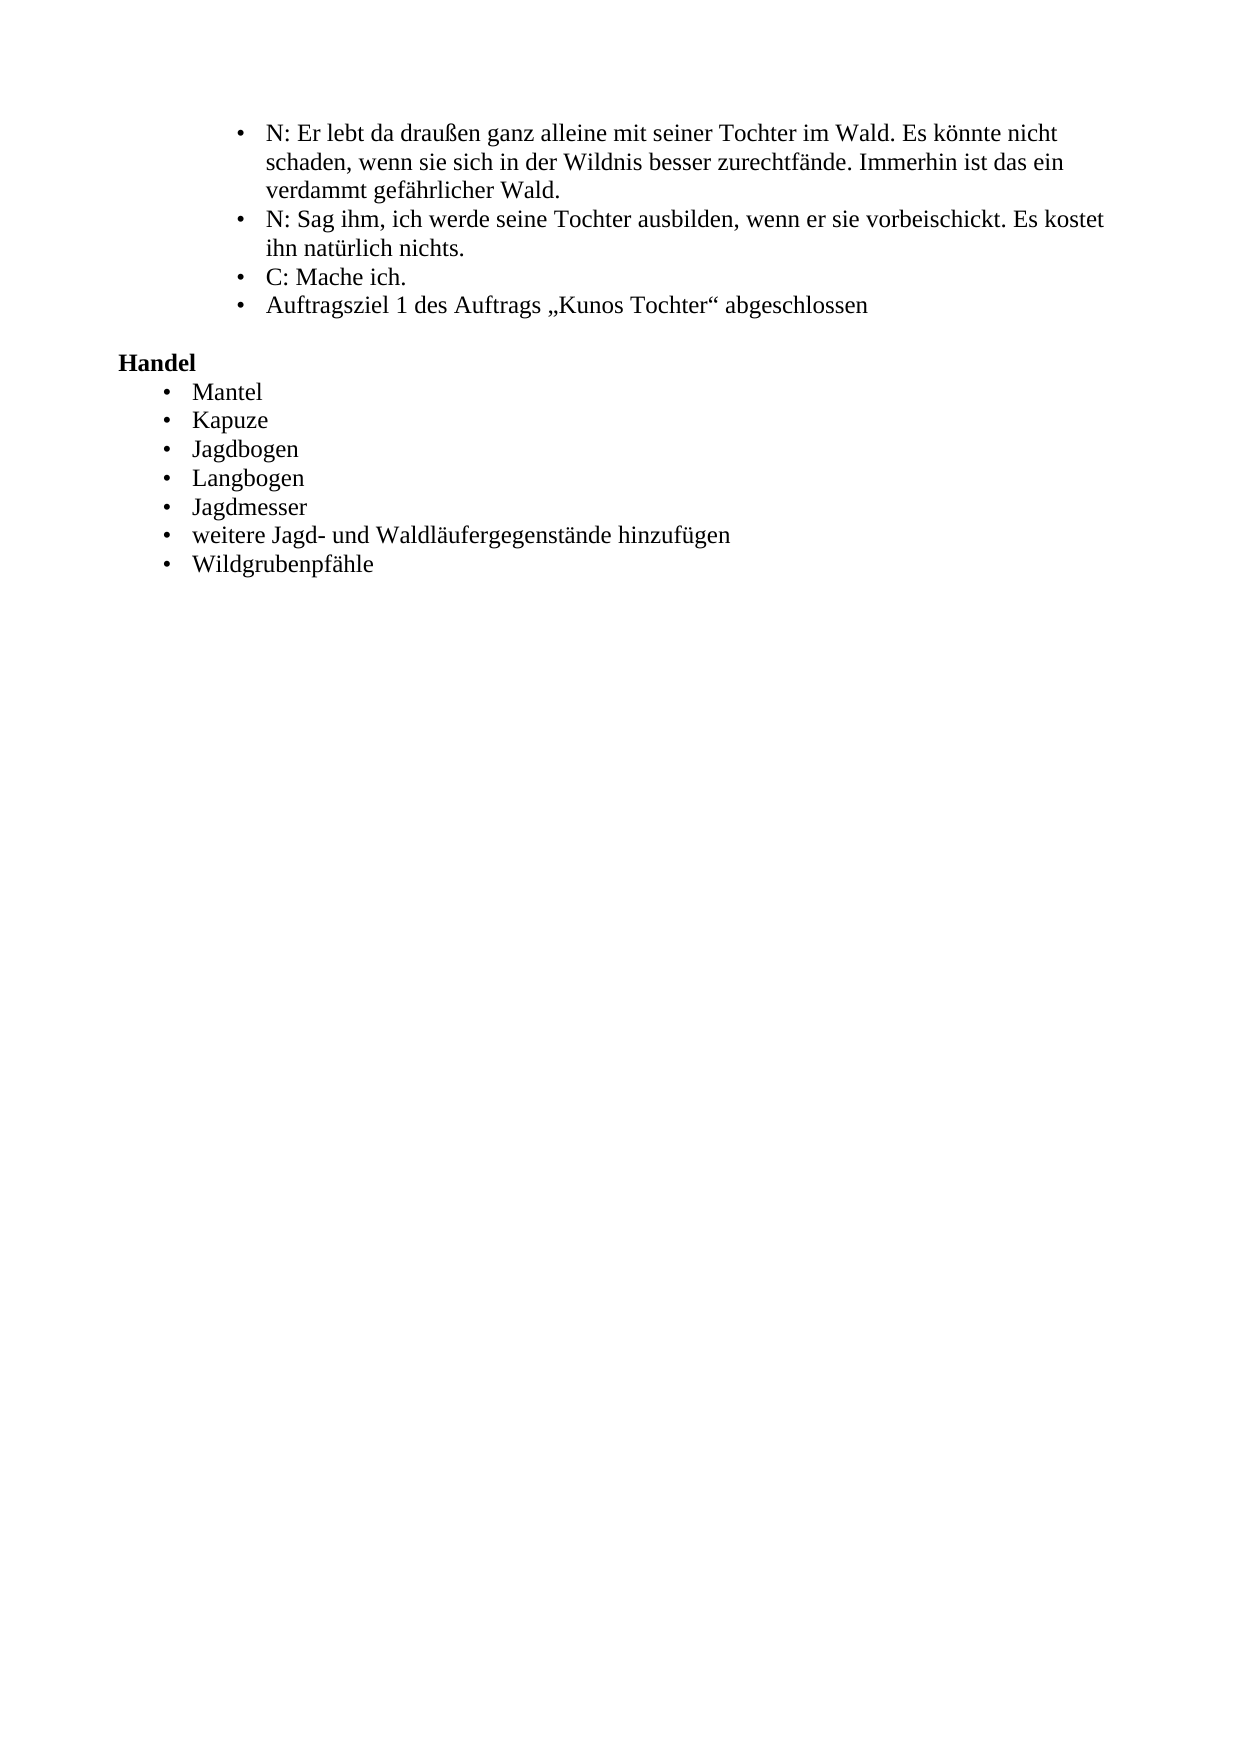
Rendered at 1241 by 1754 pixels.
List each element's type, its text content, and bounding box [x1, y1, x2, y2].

text Handel [118, 348, 1122, 377]
list weitere Jagd- und Waldläufergegenstände hinzufügen [162, 521, 1122, 549]
list Mantel [162, 377, 1122, 406]
list N: Sag ihm, ich werde seine Tochter ausbilden, wenn er sie vorbeischickt. Es kostet ihn natürlich nichts. [236, 204, 1122, 262]
list Auftragsziel 1 des Auftrags „Kunos Tochter“ abgeschlossen [236, 291, 1122, 319]
list Kapuze [162, 406, 1122, 434]
list N: Er lebt da draußen ganz alleine mit seiner Tochter im Wald. Es könnte nicht schaden, wenn sie sich in der Wildnis besser zurechtfände. Immerhin ist das ein verdammt gefährlicher Wald. [236, 118, 1122, 204]
list Jagdmesser [162, 492, 1122, 521]
list Jagdbogen [162, 434, 1122, 463]
list C: Mache ich. [236, 262, 1122, 291]
list Wildgrubenpfähle [162, 549, 1122, 578]
list Langbogen [162, 463, 1122, 492]
